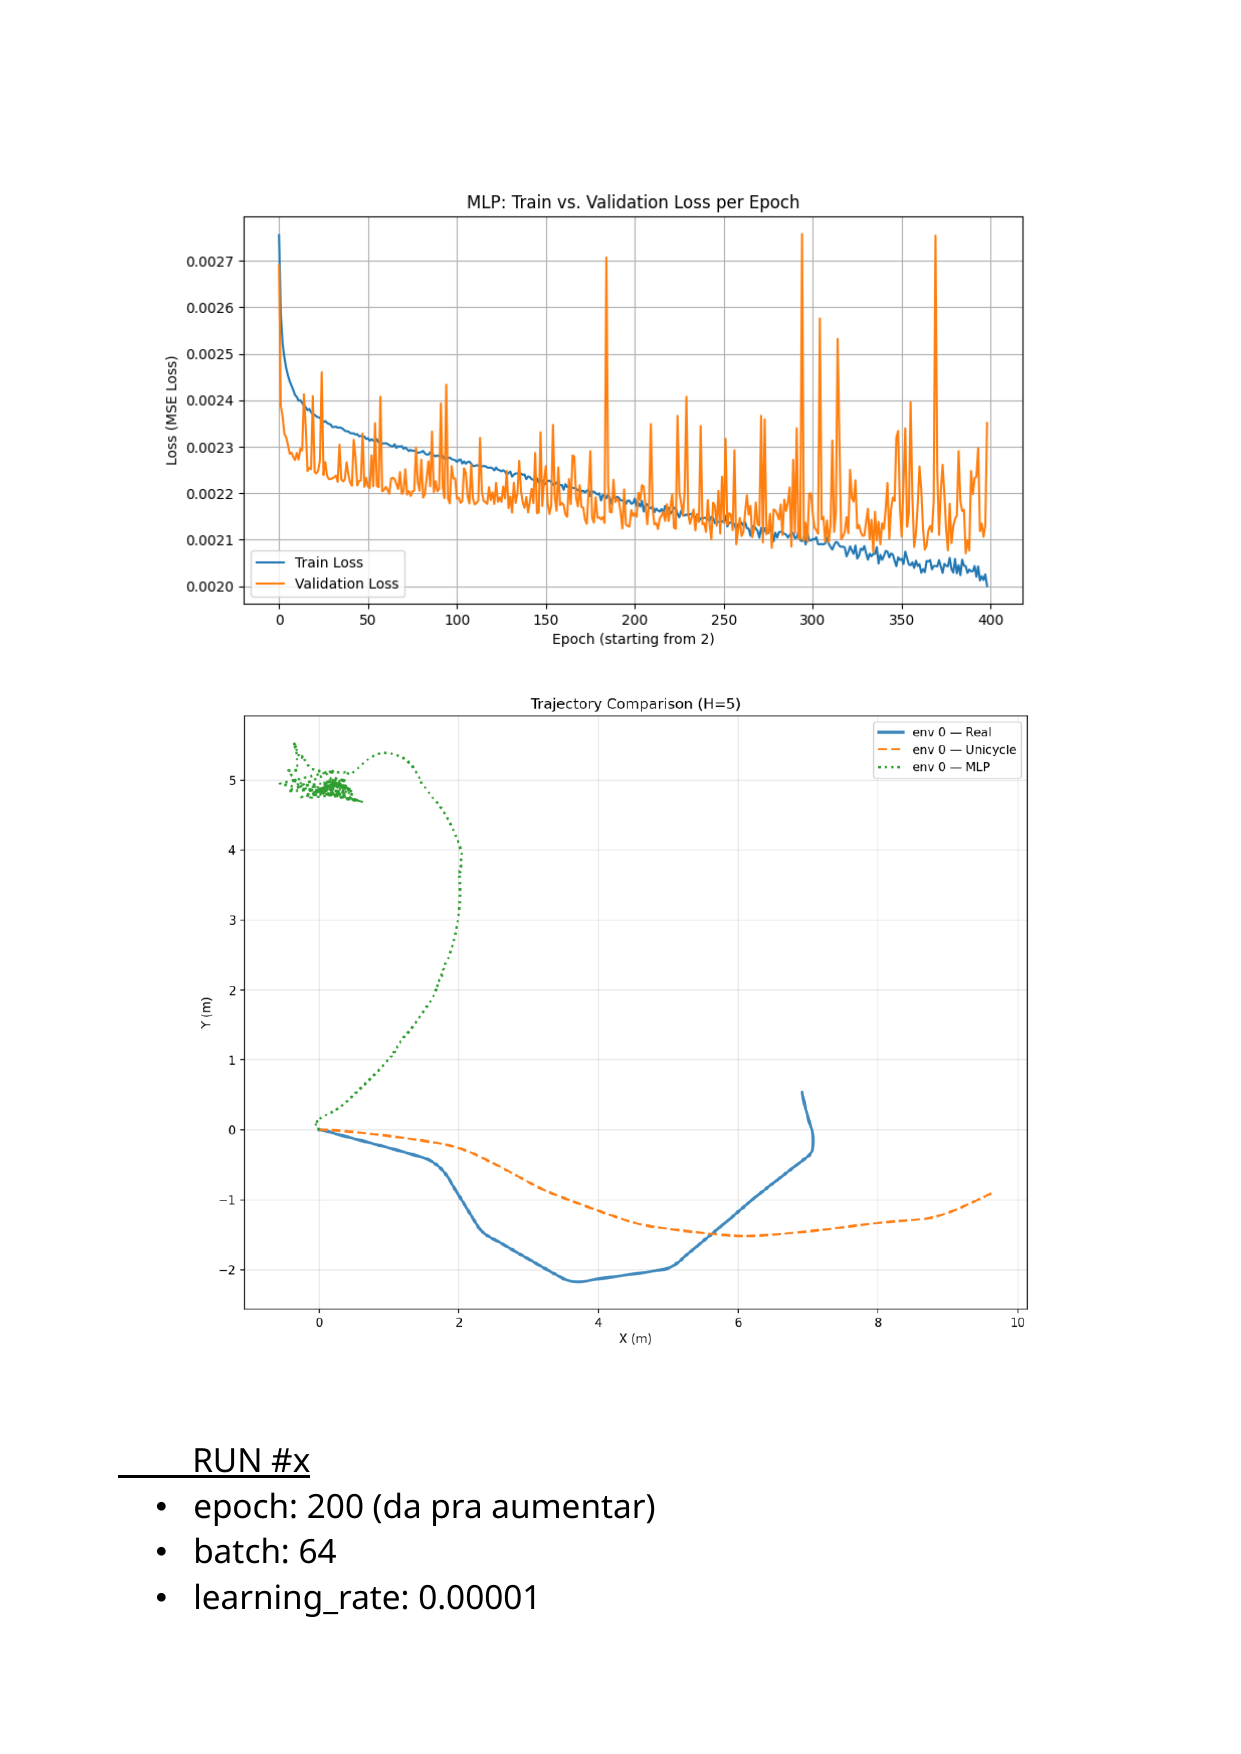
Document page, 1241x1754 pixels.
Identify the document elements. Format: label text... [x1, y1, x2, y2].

list batch: 64 [156, 1528, 1122, 1573]
picture [184, 693, 1033, 1347]
picture [118, 156, 1123, 659]
text RUN #x [118, 1437, 1122, 1483]
list learning_rate: 0.00001 [156, 1573, 1122, 1619]
list epoch: 200 (da pra aumentar) [156, 1483, 1122, 1528]
